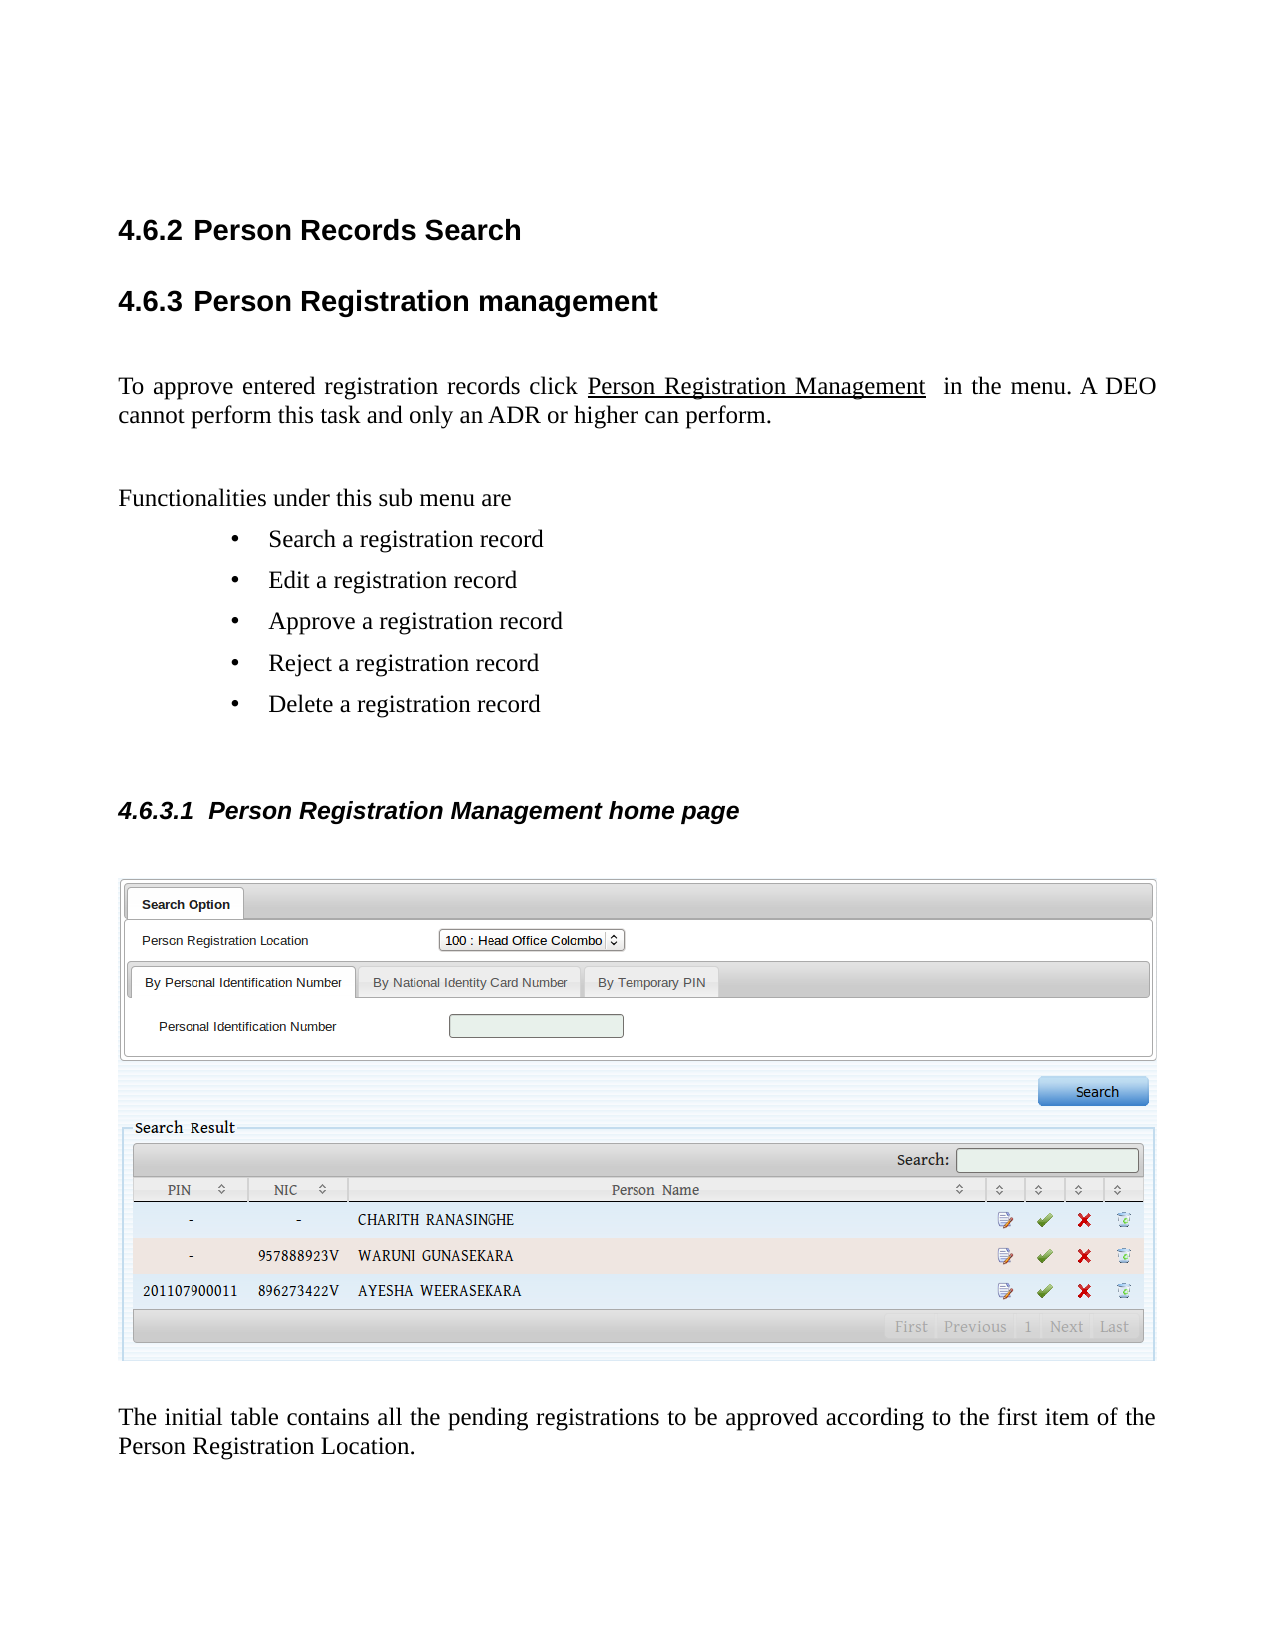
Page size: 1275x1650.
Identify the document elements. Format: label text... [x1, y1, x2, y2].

picture [118, 878, 1157, 1361]
subtitle Person Registration management [118, 284, 1157, 318]
text To approve entered registration records click Person Registration Management in the menu. A DEO cannot perform this task and only an ADR or higher can perform. [118, 371, 1157, 429]
list Delete a registration record [231, 689, 1157, 718]
list Reject a registration record [231, 648, 1157, 676]
list Edit a registration record [231, 565, 1157, 594]
list Search a registration record [231, 524, 1157, 553]
text Functionalities under this sub menu are [118, 483, 1157, 511]
text The initial table contains all the pending registrations to be approved according to the first item of the Person Registration Location. [118, 1402, 1157, 1460]
list Approve a registration record [231, 606, 1157, 635]
subtitle Person Records Search [118, 213, 1157, 247]
subtitle Person Registration Management home page [118, 796, 1157, 825]
